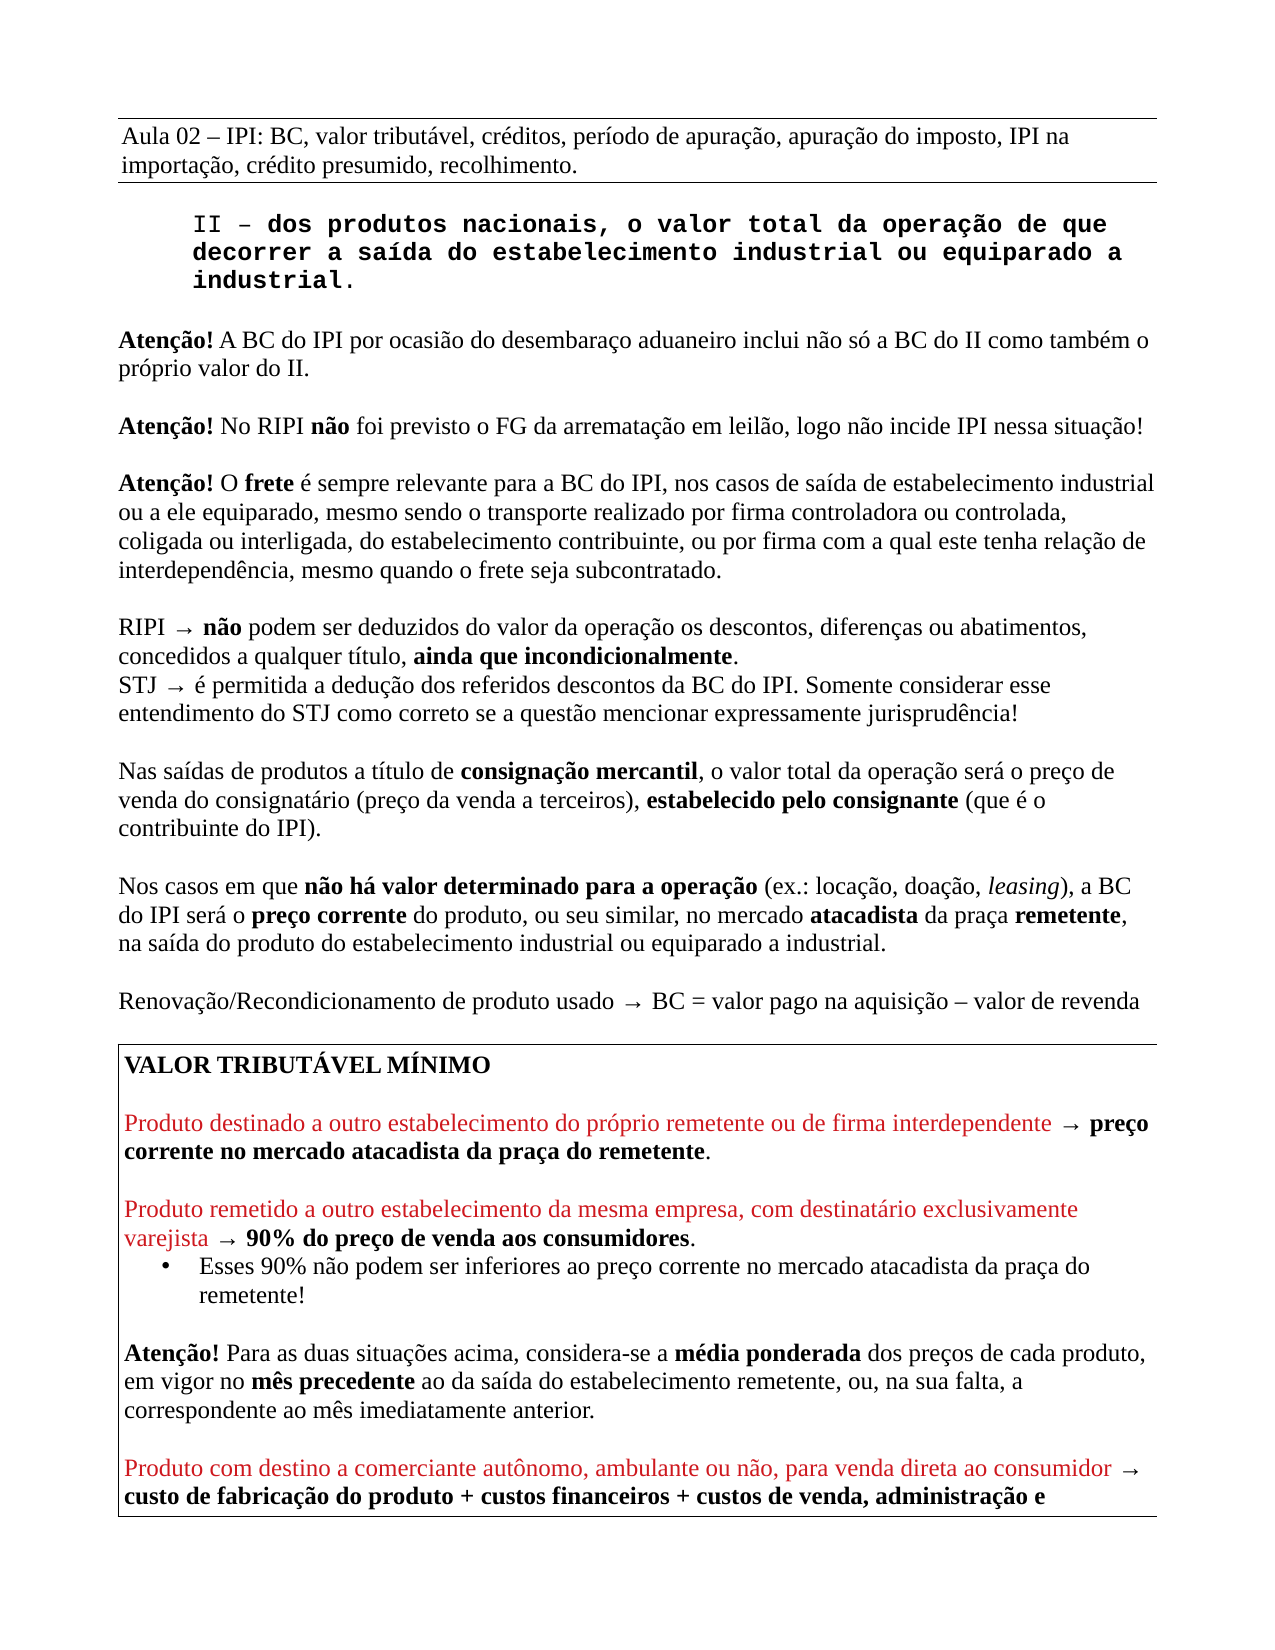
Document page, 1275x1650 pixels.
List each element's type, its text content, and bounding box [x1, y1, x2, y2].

text Nas saídas de produtos a título de consignação mercantil, o valor total da operação será o preço de venda do consignatário (preço da venda a terceiros), estabelecido pelo consignante (que é o contribuinte do IPI). [118, 756, 1157, 842]
text Atenção! O frete é sempre relevante para a BC do IPI, nos casos de saída de estabelecimento industrial ou a ele equiparado, mesmo sendo o transporte realizado por firma controladora ou controlada, coligada ou interligada, do estabelecimento contribuinte, ou por firma com a qual este tenha relação de interdependência, mesmo quando o frete seja subcontratado. [118, 468, 1157, 583]
text Atenção! No RIPI não foi previsto o FG da arrematação em leilão, logo não incide IPI nessa situação! [118, 411, 1157, 440]
text STJ → é permitida a dedução dos referidos descontos da BC do IPI. Somente considerar esse entendimento do STJ como correto se a questão mencionar expressamente jurisprudência! [118, 670, 1157, 727]
table_header VALOR TRIBUTÁVEL MÍNIMO Produto destinado a outro estabelecimento do próprio remetente ou de firma interdependente → preço corrente no mercado atacadista da praça do remetente. Produto remetido a outro estabelecimento da mesma empresa, com destinatário exclusivamente varejista → 90% do preço de venda aos consumidores. Esses 90% não podem ser inferiores ao preço corrente no mercado atacadista da praça do remetente! Atenção! Para as duas situações acima, considera-se a média ponderada dos preços de cada produto, em vigor no mês precedente ao da saída do estabelecimento remetente, ou, na sua falta, a correspondente ao mês imediatamente anterior. Produto com destino a comerciante autônomo, ambulante ou não, para venda direta ao consumidor → custo de fabricação do produto + custos financeiros + custos de venda, administração e [119, 1045, 1157, 1516]
text RIPI → não podem ser deduzidos do valor da operação os descontos, diferenças ou abatimentos, concedidos a qualquer título, ainda que incondicionalmente. [118, 612, 1157, 670]
text II – dos produtos nacionais, o valor total da operação de que decorrer a saída do estabelecimento industrial ou equiparado a industrial. [192, 211, 1157, 296]
text Renovação/Recondicionamento de produto usado → BC = valor pago na aquisição – valor de revenda [118, 986, 1157, 1015]
text Nos casos em que não há valor determinado para a operação (ex.: locação, doação, leasing), a BC do IPI será o preço corrente do produto, ou seu similar, no mercado atacadista da praça remetente, na saída do produto do estabelecimento industrial ou equiparado a industrial. [118, 871, 1157, 957]
text Atenção! A BC do IPI por ocasião do desembaraço aduaneiro inclui não só a BC do II como também o próprio valor do II. [118, 325, 1157, 382]
